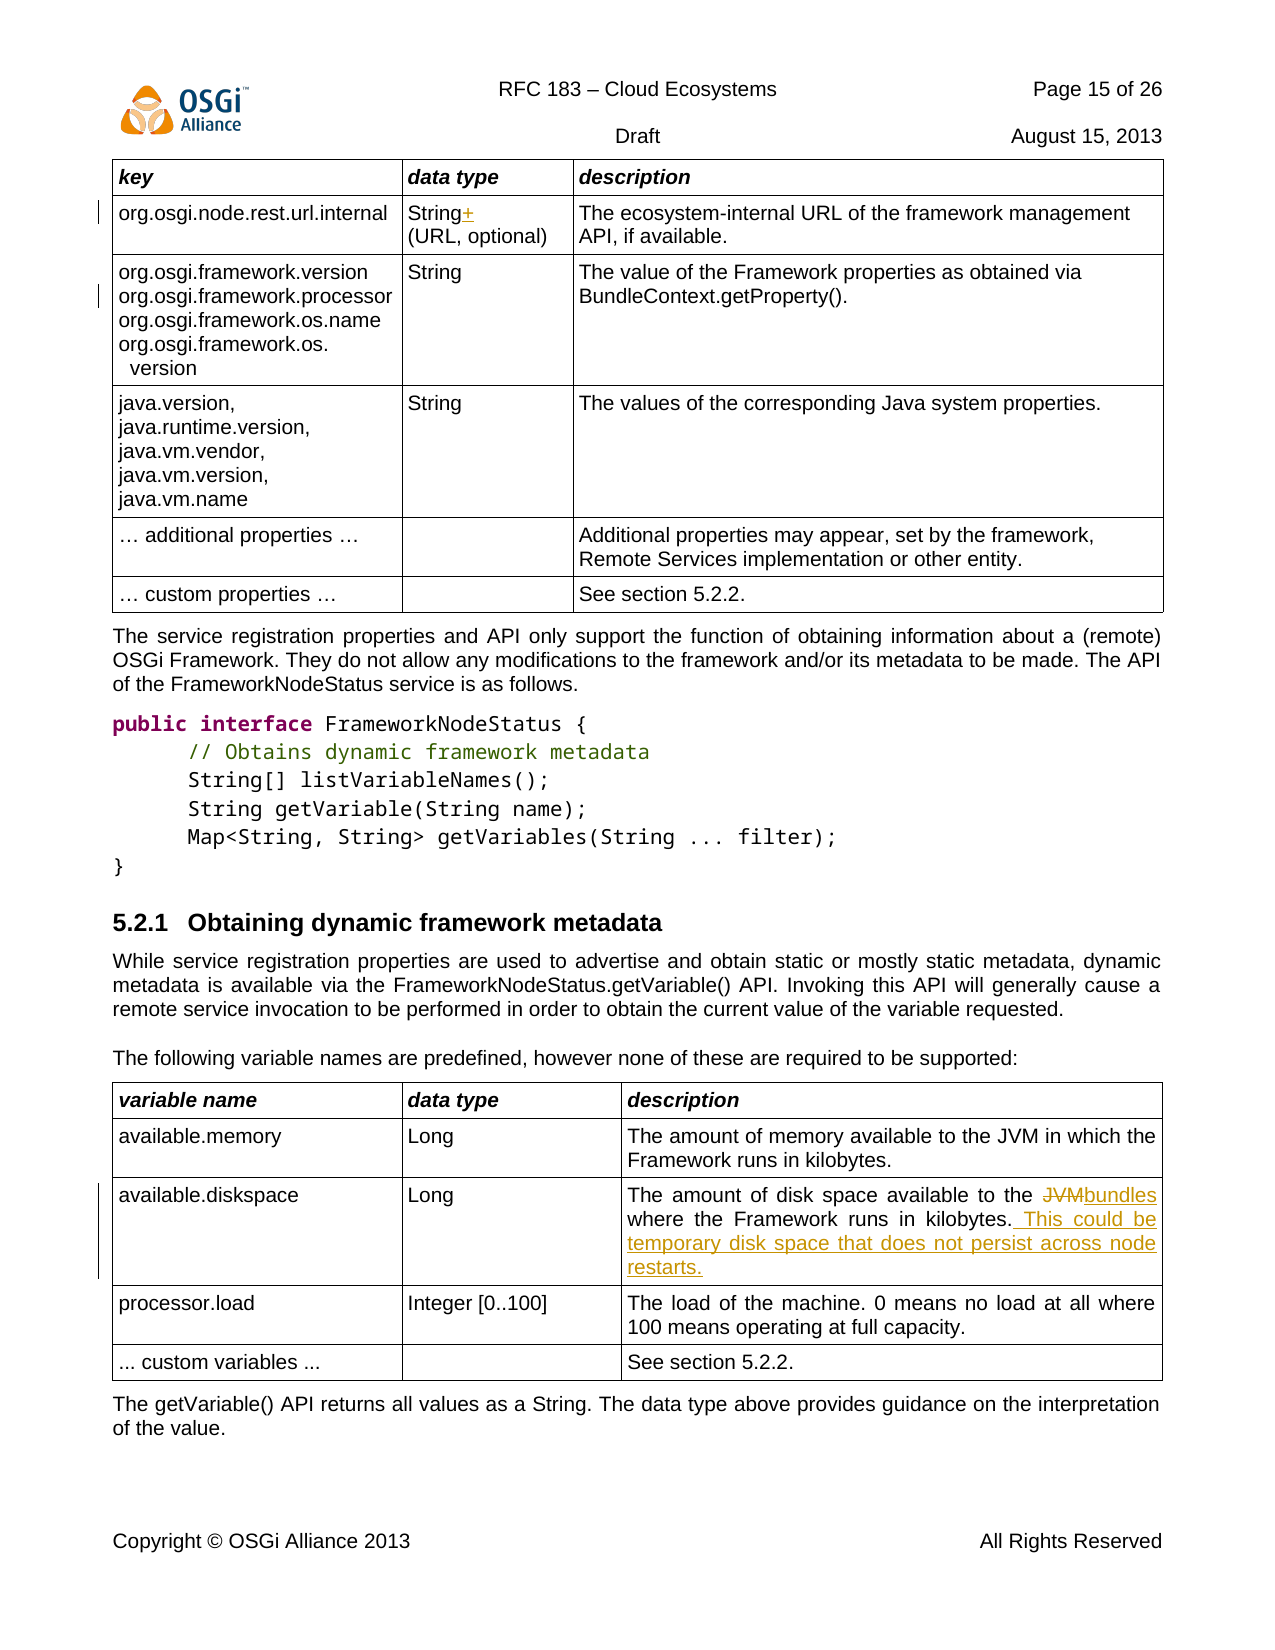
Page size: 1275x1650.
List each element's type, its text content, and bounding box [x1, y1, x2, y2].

table_cell [403, 577, 573, 612]
text String[] listVariableNames(); [112, 766, 1162, 794]
table_cell See section . [622, 1345, 1162, 1380]
text The following variable names are predefined, however none of these are required to be supported: [112, 1046, 1162, 1070]
table_header key [113, 160, 402, 194]
table_cell The value of the Framework properties as obtained via BundleContext.getProperty(). [574, 255, 1163, 385]
table_cell The amount of memory available to the JVM in which the Framework runs in kilobytes. [622, 1119, 1162, 1177]
table_header variable name [113, 1083, 402, 1118]
table_cell [403, 518, 573, 576]
table_cell Long [403, 1178, 621, 1285]
table_cell See section . [574, 577, 1163, 612]
text While service registration properties are used to advertise and obtain static or mostly static metadata, dynamic metadata is available via the FrameworkNodeStatus.getVariable() API. Invoking this API will generally cause a remote service invocation to be performed in order to obtain the current value of the variable requested. [112, 949, 1162, 1021]
text // Obtains dynamic framework metadata [112, 737, 1162, 766]
table_cell org.osgi.node.rest.url.internal [113, 196, 402, 254]
table_cell The ecosystem-internal URL of the framework management API, if available. [574, 196, 1163, 254]
text The getVariable() API returns all values as a String. The data type above provides guidance on the interpretation of the value. [112, 1392, 1162, 1440]
table_cell … additional properties … [113, 518, 402, 576]
text } [112, 851, 1162, 879]
table_cell available.memory [113, 1119, 402, 1177]
table_cell … custom properties … [113, 577, 402, 612]
subtitle Obtaining dynamic framework metadata [112, 908, 1162, 936]
table_cell Additional properties may appear, set by the framework, Remote Services implementation or other entity. [574, 518, 1163, 576]
text public interface FrameworkNodeStatus { [112, 709, 1162, 737]
picture [113, 78, 257, 142]
table_cell org.osgi.framework.version org.osgi.framework.processor org.osgi.framework.os.name org.osgi.framework.os. version [113, 255, 402, 385]
table_cell String [403, 386, 573, 517]
table_cell available.diskspace [113, 1178, 402, 1285]
table_cell Long [403, 1119, 621, 1177]
table_cell String [403, 255, 573, 385]
table_cell java.version, java.runtime.version, java.vm.vendor, java.vm.version, java.vm.name [113, 386, 402, 517]
text Map<String, String> getVariables(String ... filter); [112, 822, 1162, 851]
table_cell Integer [0..100] [403, 1286, 621, 1344]
table_cell The amount of disk space available to the bundles where the Framework runs in kilobytes. This could be temporary disk space that does not persist across node restarts. [622, 1178, 1162, 1285]
table_cell The load of the machine. 0 means no load at all where 100 means operating at full capacity. [622, 1286, 1162, 1344]
table_header data type [403, 160, 573, 194]
table_cell [403, 1345, 621, 1380]
table_cell ... custom variables ... [113, 1345, 402, 1380]
table_cell processor.load [113, 1286, 402, 1344]
table_cell String+ (URL, optional) [403, 196, 573, 254]
text String getVariable(String name); [112, 794, 1162, 822]
table_header description [574, 160, 1163, 194]
table_header description [622, 1083, 1162, 1118]
table_header data type [403, 1083, 621, 1118]
table_cell The values of the corresponding Java system properties. [574, 386, 1163, 517]
text The service registration properties and API only support the function of obtaining information about a (remote) OSGi Framework. They do not allow any modifications to the framework and/or its metadata to be made. The API of the FrameworkNodeStatus service is as follows. [112, 624, 1162, 696]
